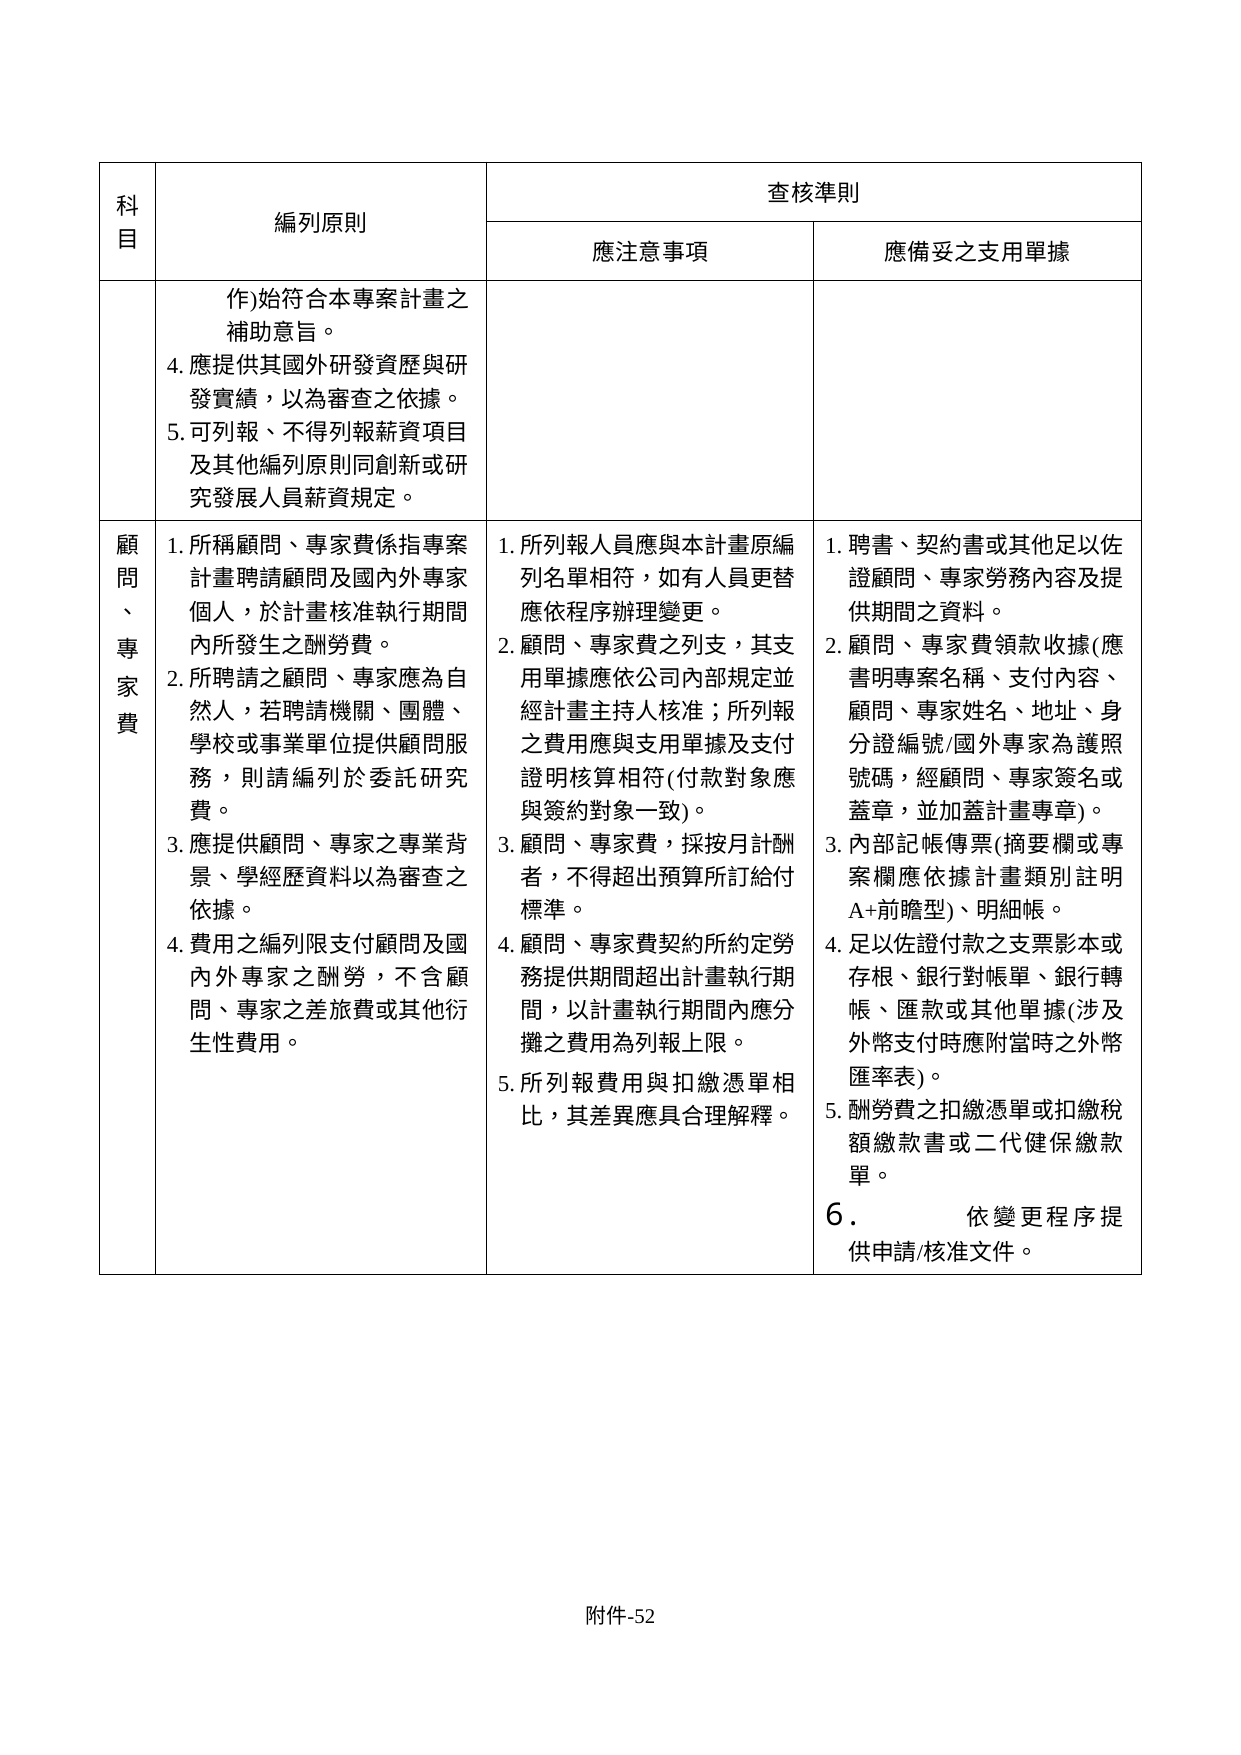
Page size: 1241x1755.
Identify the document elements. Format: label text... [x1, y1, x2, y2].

table_cell [100, 281, 155, 519]
table_header 科目 [100, 163, 155, 280]
table_cell [487, 281, 813, 519]
table_cell 聘書、契約書或其他足以佐證顧問、專家勞務內容及提供期間之資料。 顧問、專家費領款收據(應書明專案名稱、支付內容、顧問、專家姓名、地址、身分證編號/國外專家為護照號碼，經顧問、專家簽名或蓋章，並加蓋計畫專章)。 內部記帳傳票(摘要欄或專案欄應依據計畫類別註明A+前瞻型)、明細帳。 足以佐證付款之支票影本或存根、銀行對帳單、銀行轉帳、匯款或其他單據(涉及外幣支付時應附當時之外幣匯率表)。 酬勞費之扣繳憑單或扣繳稅額繳款書或二代健保繳款單。 依變更程序提供申請/核准文件。 [814, 521, 1141, 1273]
table_cell 應注意事項 [487, 222, 813, 280]
table_header 查核準則 [487, 163, 1141, 221]
table_cell [814, 281, 1141, 519]
table_cell 所列報人員應與本計畫原編列名單相符，如有人員更替應依程序辦理變更。 顧問、專家費之列支，其支用單據應依公司內部規定並經計畫主持人核准；所列報之費用應與支用單據及支付證明核算相符(付款對象應與簽約對象一致)。 顧問、專家費，採按月計酬者，不得超出預算所訂給付標準。 顧問、專家費契約所約定勞務提供期間超出計畫執行期間，以計畫執行期間內應分攤之費用為列報上限。 所列報費用與扣繳憑單相比，其差異應具合理解釋。 [487, 521, 813, 1273]
table_header 編列原則 [156, 163, 486, 280]
table_cell 所稱顧問、專家費係指專案計畫聘請顧問及國內外專家個人，於計畫核准執行期間內所發生之酬勞費。 所聘請之顧問、專家應為自然人，若聘請機關、團體、學校或事業單位提供顧問服務，則請編列於委託研究費。 應提供顧問、專家之專業背景、學經歷資料以為審查之依據。 費用之編列限支付顧問及國內外專家之酬勞，不含顧問、專家之差旅費或其他衍生性費用。 [156, 521, 486, 1273]
table_cell 顧問、 專家費 [100, 521, 155, 1273]
table_cell 應備妥之支用單據 [814, 222, 1141, 280]
table_cell 作)始符合本專案計畫之補助意旨。 應提供其國外研發資歷與研發實績，以為審查之依據。 可列報、不得列報薪資項目及其他編列原則同創新或研究發展人員薪資規定。 [156, 281, 486, 519]
